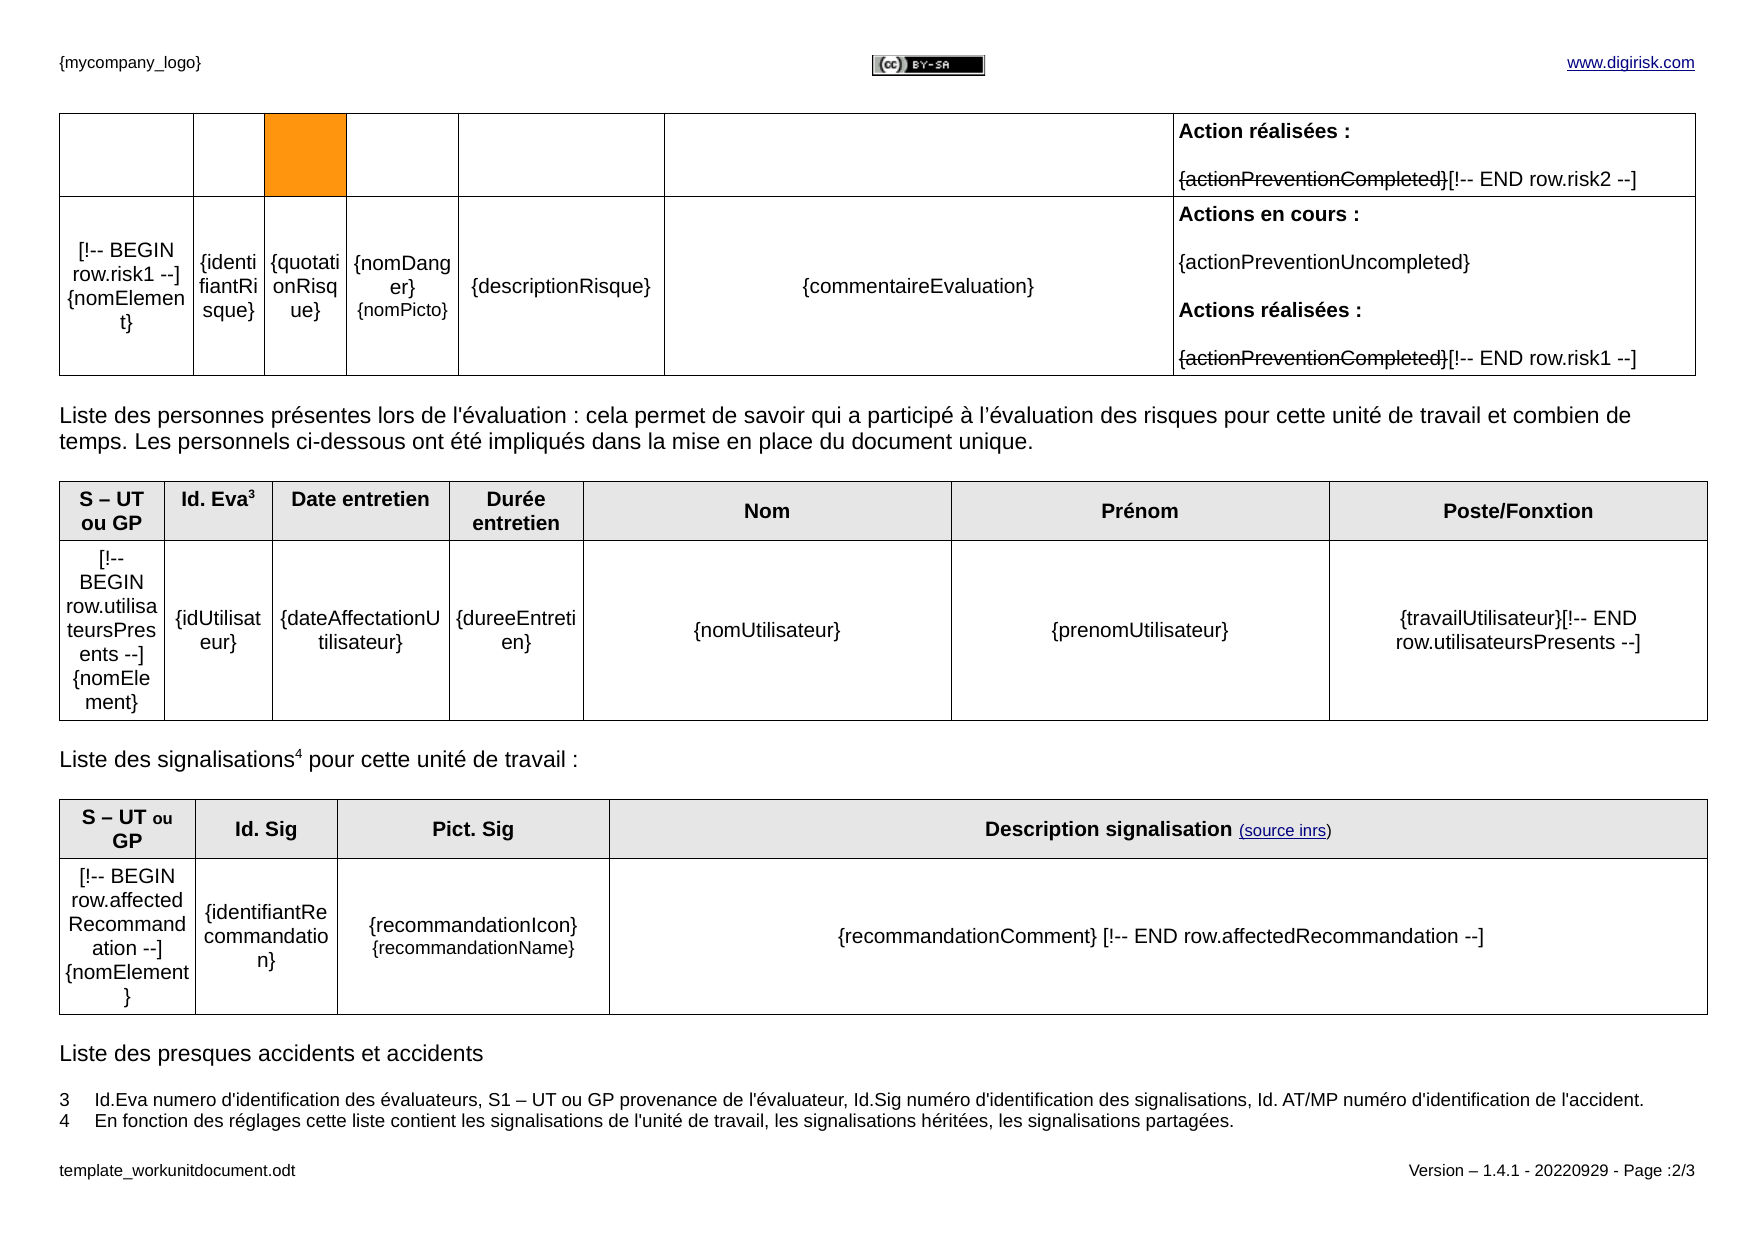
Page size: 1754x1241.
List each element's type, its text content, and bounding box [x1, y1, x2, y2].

table_cell {identifiantRecommandation} [196, 859, 337, 1014]
table_header Pict. Sig [338, 800, 609, 858]
table_cell [265, 114, 346, 196]
table_cell {travailUtilisateur}[!-- END row.utilisateursPresents --] [1330, 541, 1707, 720]
table_header Date entretien [273, 482, 449, 540]
table_cell {nomUtilisateur} [584, 541, 951, 720]
table_cell {descriptionRisque} [459, 197, 664, 375]
table_cell Actions en cours : {actionPreventionUncompleted} Actions réalisées : {actionPreventionCompleted}[!-- END row.risk1 --] [1174, 197, 1695, 375]
table_header Description signalisation (source inrs) [610, 800, 1707, 858]
text Liste des signalisations pour cette unité de travail : [59, 746, 1695, 772]
table_header Durée entretien [450, 482, 583, 540]
table_header Id. Sig [196, 800, 337, 858]
table_header S – UT ou GP [60, 800, 195, 858]
text En fonction des réglages cette liste contient les signalisations de l'unité de travail, les signalisations héritées, les signalisations partagées. [59, 1110, 1695, 1132]
table_header Prénom [952, 482, 1329, 540]
table_cell [194, 114, 264, 196]
table_header Poste/Fonxtion [1330, 482, 1707, 540]
text Liste des personnes présentes lors de l'évaluation : cela permet de savoir qui a participé à l’évaluation des risques pour cette unité de travail et combien de temps. Les personnels ci-dessous ont été impliqués dans la mise en place du document unique. [59, 402, 1695, 454]
table_cell [!-- BEGIN row.risk1 --]{nomElement} [60, 197, 193, 375]
picture [872, 55, 986, 76]
table_cell {nomDanger} {nomPicto} [347, 197, 458, 375]
table_cell {idUtilisateur} [165, 541, 272, 720]
table_cell {prenomUtilisateur} [952, 541, 1329, 720]
table_cell [!-- BEGIN row.affectedRecommandation --]{nomElement} [60, 859, 195, 1014]
table_cell {recommandationComment} [!-- END row.affectedRecommandation --] [610, 859, 1707, 1014]
table_cell {commentaireEvaluation} [665, 197, 1173, 375]
table_cell [459, 114, 664, 196]
table_cell [665, 114, 1173, 196]
table_cell [347, 114, 458, 196]
table_cell {identifiantRisque} [194, 197, 264, 375]
table_cell {dureeEntretien} [450, 541, 583, 720]
table_cell [!-- BEGIN row.utilisateursPresents --]{nomElement} [60, 541, 164, 720]
table_header S – UT ou GP [60, 482, 164, 540]
table_cell [60, 114, 193, 196]
table_header Id. Eva [165, 482, 272, 540]
table_cell {recommandationIcon} {recommandationName} [338, 859, 609, 1014]
table_cell {dateAffectationUtilisateur} [273, 541, 449, 720]
table_header Nom [584, 482, 951, 540]
table_cell {quotationRisque} [265, 197, 346, 375]
table_cell Action réalisées : {actionPreventionCompleted}[!-- END row.risk2 --] [1174, 114, 1695, 196]
text Liste des presques accidents et accidents [59, 1040, 1695, 1066]
